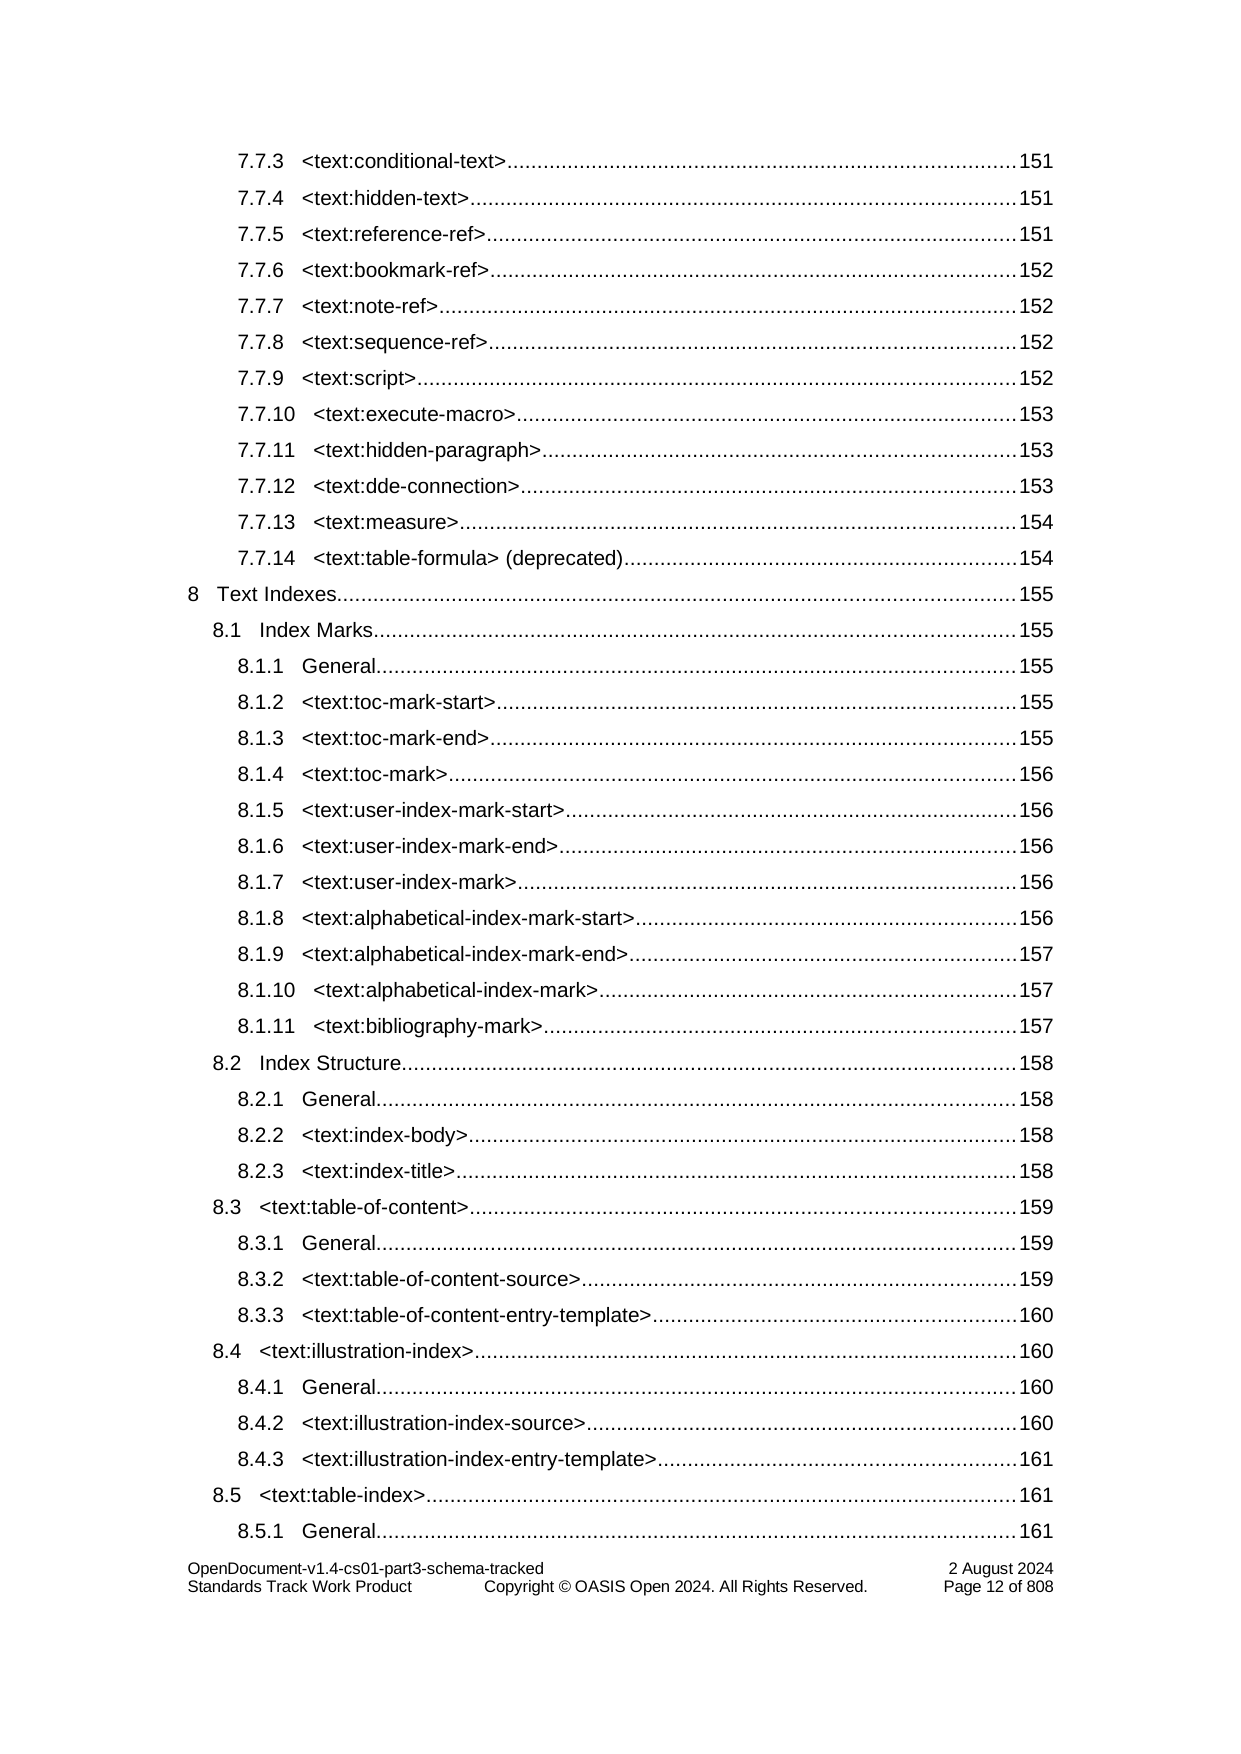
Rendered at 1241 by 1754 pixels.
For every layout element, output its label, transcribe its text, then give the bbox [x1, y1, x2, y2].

text 8.3.1 General 159 [237, 1231, 1053, 1255]
text 8.1.7 <text:user-index-mark> 156 [237, 871, 1053, 894]
text 8.5 <text:table-index> 161 [212, 1483, 1053, 1507]
text 8 Text Indexes 155 [187, 582, 1053, 606]
text 7.7.10 <text:execute-macro> 153 [237, 402, 1053, 426]
text 7.7.12 <text:dde-connection> 153 [237, 474, 1053, 498]
text 8.2.1 General 158 [237, 1087, 1053, 1111]
text 8.3.3 <text:table-of-content-entry-template> 160 [237, 1303, 1053, 1327]
text 7.7.7 <text:note-ref> 152 [237, 294, 1053, 318]
text 7.7.13 <text:measure> 154 [237, 510, 1053, 534]
text 8.1.9 <text:alphabetical-index-mark-end> 157 [237, 943, 1053, 966]
text 8.1.5 <text:user-index-mark-start> 156 [237, 799, 1053, 822]
text 8.1.2 <text:toc-mark-start> 155 [237, 691, 1053, 714]
text 8.5.1 General 161 [237, 1519, 1053, 1543]
text 8.1.3 <text:toc-mark-end> 155 [237, 727, 1053, 750]
text 7.7.11 <text:hidden-paragraph> 153 [237, 438, 1053, 462]
text 7.7.6 <text:bookmark-ref> 152 [237, 258, 1053, 282]
text 8.2.2 <text:index-body> 158 [237, 1123, 1053, 1147]
text 7.7.3 <text:conditional-text> 151 [237, 150, 1053, 173]
text 8.1.4 <text:toc-mark> 156 [237, 763, 1053, 786]
text 8.1.11 <text:bibliography-mark> 157 [237, 1015, 1053, 1038]
text 8.4 <text:illustration-index> 160 [212, 1339, 1053, 1363]
text 7.7.9 <text:script> 152 [237, 366, 1053, 390]
text 8.1 Index Marks 155 [212, 618, 1053, 642]
text 8.3.2 <text:table-of-content-source> 159 [237, 1267, 1053, 1291]
text 8.4.2 <text:illustration-index-source> 160 [237, 1411, 1053, 1435]
text 8.2.3 <text:index-title> 158 [237, 1159, 1053, 1183]
text 8.1.10 <text:alphabetical-index-mark> 157 [237, 979, 1053, 1002]
text 8.1.8 <text:alphabetical-index-mark-start> 156 [237, 907, 1053, 930]
text 7.7.4 <text:hidden-text> 151 [237, 186, 1053, 209]
text 7.7.14 <text:table-formula> (deprecated) 154 [237, 546, 1053, 570]
text 8.4.3 <text:illustration-index-entry-template> 161 [237, 1447, 1053, 1471]
text 8.4.1 General 160 [237, 1375, 1053, 1399]
text 8.2 Index Structure 158 [212, 1051, 1053, 1074]
text 8.1.6 <text:user-index-mark-end> 156 [237, 835, 1053, 858]
text 7.7.5 <text:reference-ref> 151 [237, 222, 1053, 246]
text 8.3 <text:table-of-content> 159 [212, 1195, 1053, 1219]
text 8.1.1 General 155 [237, 654, 1053, 678]
text 7.7.8 <text:sequence-ref> 152 [237, 330, 1053, 354]
